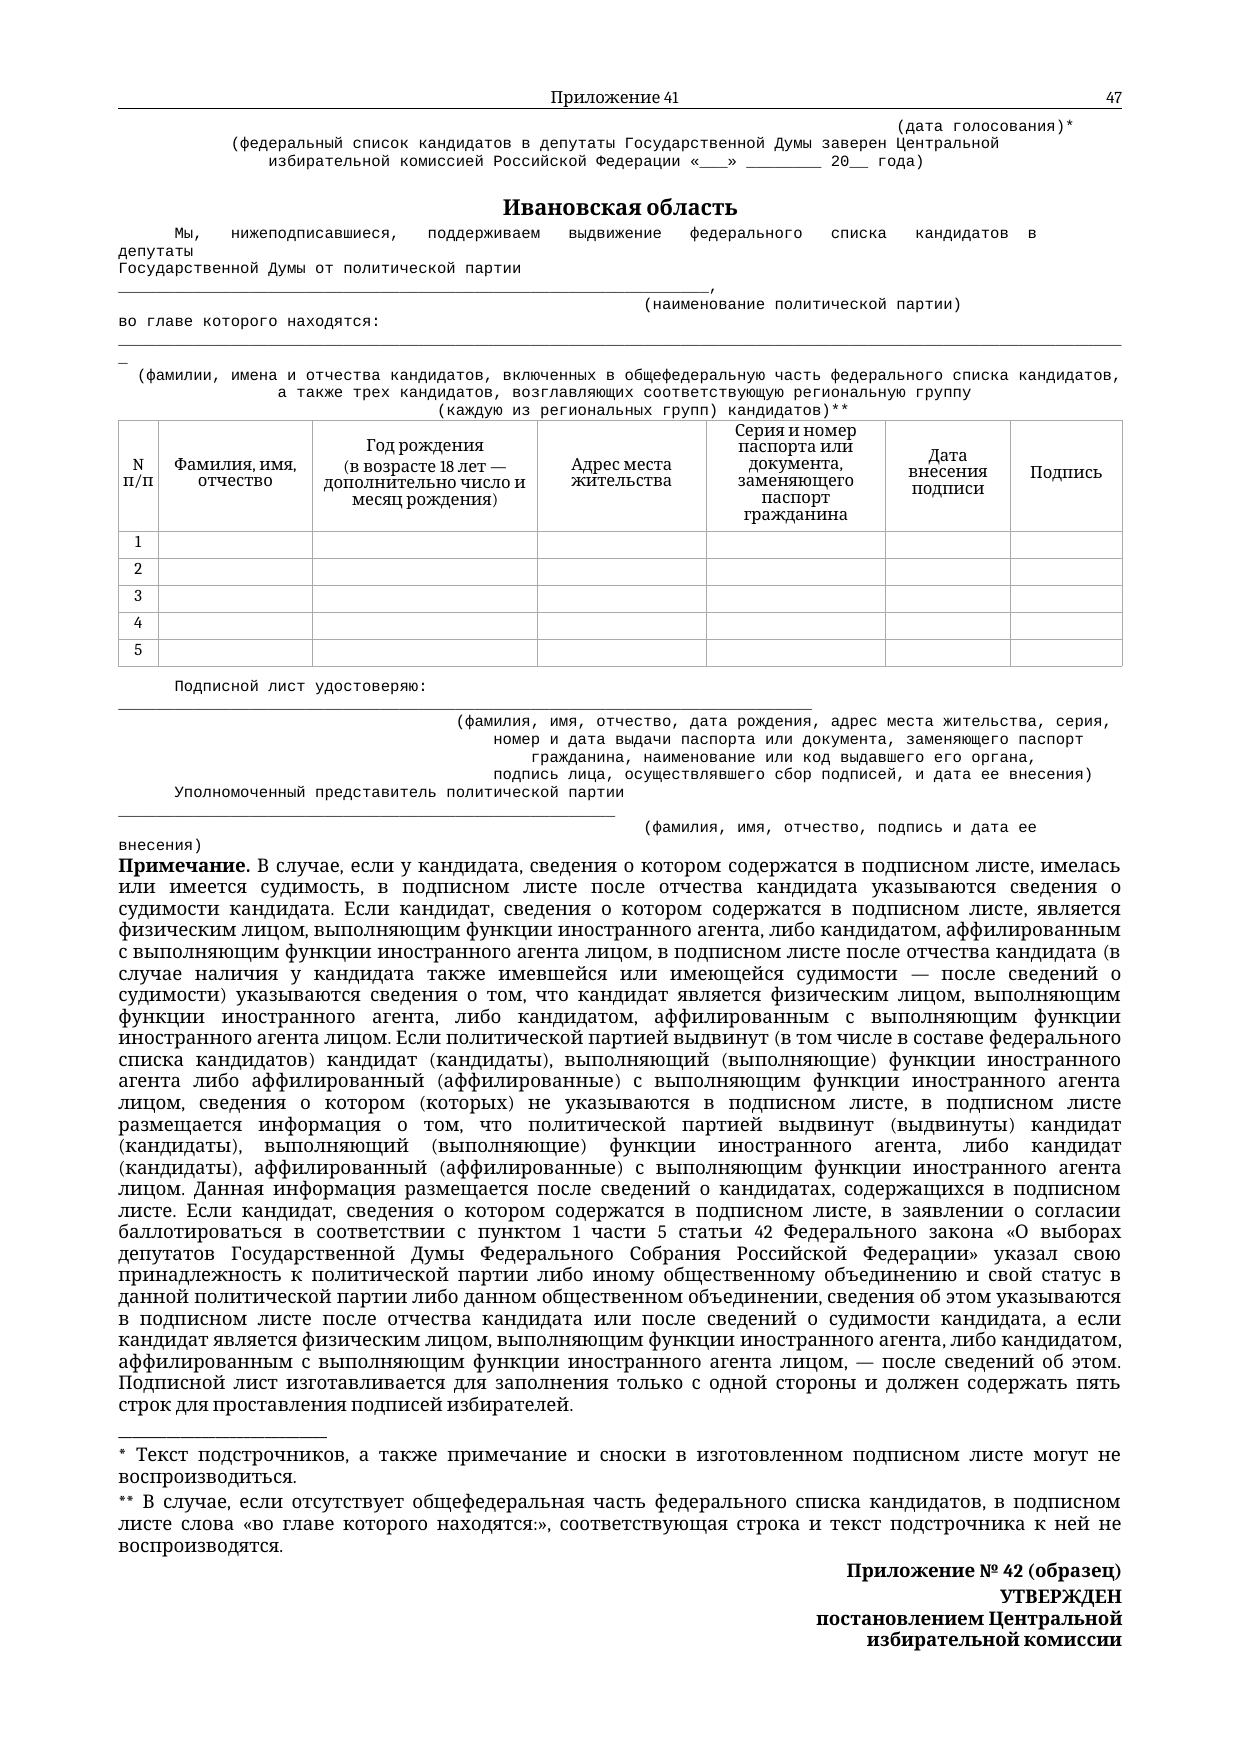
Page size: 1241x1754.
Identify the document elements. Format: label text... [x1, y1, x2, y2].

text Подписной лист удостоверяю: __________________________________________________________________________ [118, 678, 1122, 714]
table_cell [313, 532, 537, 558]
table_cell [538, 640, 706, 666]
table_cell [538, 586, 706, 612]
text избирательной комиссией Российской Федерации «___» ________ 20__ года) [118, 153, 1122, 171]
text Приложение № 42 (образец) [118, 1561, 1122, 1582]
text ____________________________________________________________________________________________________________ [118, 332, 1122, 367]
text (дата голосования)* [118, 118, 1122, 136]
text Уполномоченный представитель политической партии _____________________________________________________ [118, 784, 1122, 820]
table_header Адрес места жительства [538, 421, 706, 531]
text (наименование политической партии) [118, 296, 1122, 314]
table_header Дата внесения подписи [886, 421, 1010, 531]
table_cell [313, 613, 537, 639]
table_cell [886, 532, 1010, 558]
text во главе которого находятся: [118, 314, 1122, 332]
text (фамилия, имя, отчество, подпись и дата ее внесения) [118, 820, 1122, 855]
text а также трех кандидатов, возглавляющих соответствующую региональную группу [118, 385, 1122, 402]
text номер и дата выдачи паспорта или документа, заменяющего паспорт [118, 731, 1122, 749]
table_cell [1011, 586, 1122, 612]
text (федеральный список кандидатов в депутаты Государственной Думы заверен Центральной [118, 136, 1122, 153]
table_cell 2 [119, 559, 158, 585]
table_header N п/п [119, 421, 158, 531]
subtitle Ивановская область [118, 196, 1122, 221]
table_cell [707, 640, 885, 666]
table_cell [538, 532, 706, 558]
table_cell [159, 559, 312, 585]
table_header Фамилия, имя, отчество [159, 421, 312, 531]
table_cell [707, 532, 885, 558]
table_cell [313, 640, 537, 666]
text УТВЕРЖДЕН постановлением Центральной избирательной комиссии [118, 1587, 1122, 1651]
text Мы, нижеподписавшиеся, поддерживаем выдвижение федерального списка кандидатов в депутаты [118, 225, 1122, 261]
text (фамилии, имена и отчества кандидатов, включенных в общефедеральную часть федерального списка кандидатов, [118, 367, 1122, 385]
text ** В случае, если отсутствует общефедеральная часть федерального списка кандидатов, в подписном листе слова «во главе которого находятся:», соответствующая строка и текст подстрочника к ней не воспроизводятся. [118, 1492, 1122, 1557]
table_cell [1011, 559, 1122, 585]
table_cell [886, 559, 1010, 585]
table_cell [707, 613, 885, 639]
text подпись лица, осуществлявшего сбор подписей, и дата ее внесения) [118, 767, 1122, 784]
table_cell [159, 640, 312, 666]
text (фамилия, имя, отчество, дата рождения, адрес места жительства, серия, [118, 714, 1122, 731]
text * Текст подстрочников, а также примечание и сноски в изготовленном подписном листе могут не воспроизводиться. [118, 1445, 1122, 1488]
table_cell [886, 640, 1010, 666]
table_header Год рождения (в возрасте 18 лет — дополнительно число и месяц рождения) [313, 421, 537, 531]
text (каждую из региональных групп) кандидатов)** [118, 402, 1122, 420]
table_cell 4 [119, 613, 158, 639]
table_cell [1011, 613, 1122, 639]
table_cell [538, 613, 706, 639]
table_cell [1011, 640, 1122, 666]
table_cell [707, 586, 885, 612]
table_cell [538, 559, 706, 585]
table_header Серия и номер паспорта или документа, заменяющего паспорт гражданина [707, 421, 885, 531]
text Государственной Думы от политической партии _______________________________________________________________, [118, 261, 1122, 296]
table_cell [707, 559, 885, 585]
text Примечание. В случае, если у кандидата, сведения о котором содержатся в подписном листе, имелась или имеется судимость, в подписном листе после отчества кандидата указываются сведения о судимости кандидата. Если кандидат, сведения о котором содержатся в подписном листе, является физическим лицом, выполняющим функции иностранного агента, либо кандидатом, аффилированным с выполняющим функции иностранного агента лицом, в подписном листе после отчества кандидата (в случае наличия у кандидата также имевшейся или имеющейся судимости — после сведений о судимости) указываются сведения о том, что кандидат является физическим лицом, выполняющим функции иностранного агента, либо кандидатом, аффилированным с выполняющим функции иностранного агента лицом. Если политической партией выдвинут (в том числе в составе федерального списка кандидатов) кандидат (кандидаты), выполняющий (выполняющие) функции иностранного агента либо аффилированный (аффилированные) с выполняющим функции иностранного агента лицом, сведения о котором (которых) не указываются в подписном листе, в подписном листе размещается информация о том, что политической партией выдвинут (выдвинуты) кандидат (кандидаты), выполняющий (выполняющие) функции иностранного агента, либо кандидат (кандидаты), аффилированный (аффилированные) с выполняющим функции иностранного агента лицом. Данная информация размещается после сведений о кандидатах, содержащихся в подписном листе. Если кандидат, сведения о котором содержатся в подписном листе, в заявлении о согласии баллотироваться в соответствии с пунктом 1 части 5 статьи 42 Федерального закона «О выборах депутатов Государственной Думы Федерального Собрания Российской Федерации» указал свою принадлежность к политической партии либо иному общественному объединению и свой статус в данной политической партии либо данном общественном объединении, сведения об этом указываются в подписном листе после отчества кандидата или после сведений о судимости кандидата, а если кандидат является физическим лицом, выполняющим функции иностранного агента, либо кандидатом, аффилированным с выполняющим функции иностранного агента лицом, — после сведений об этом. Подписной лист изготавливается для заполнения только с одной стороны и должен содержать пять строк для проставления подписей избирателей. [118, 855, 1122, 1416]
table_cell 3 [119, 586, 158, 612]
table_cell [159, 586, 312, 612]
text гражданина, наименование или код выдавшего его органа, [118, 749, 1122, 767]
table_cell [886, 613, 1010, 639]
table_cell [159, 613, 312, 639]
table_cell [886, 586, 1010, 612]
table_cell [313, 559, 537, 585]
table_cell [313, 586, 537, 612]
table_header Подпись [1011, 421, 1122, 531]
table_cell 1 [119, 532, 158, 558]
table_cell [1011, 532, 1122, 558]
table_cell 5 [119, 640, 158, 666]
table_cell [159, 532, 312, 558]
text ______________________________ [118, 1420, 1122, 1441]
